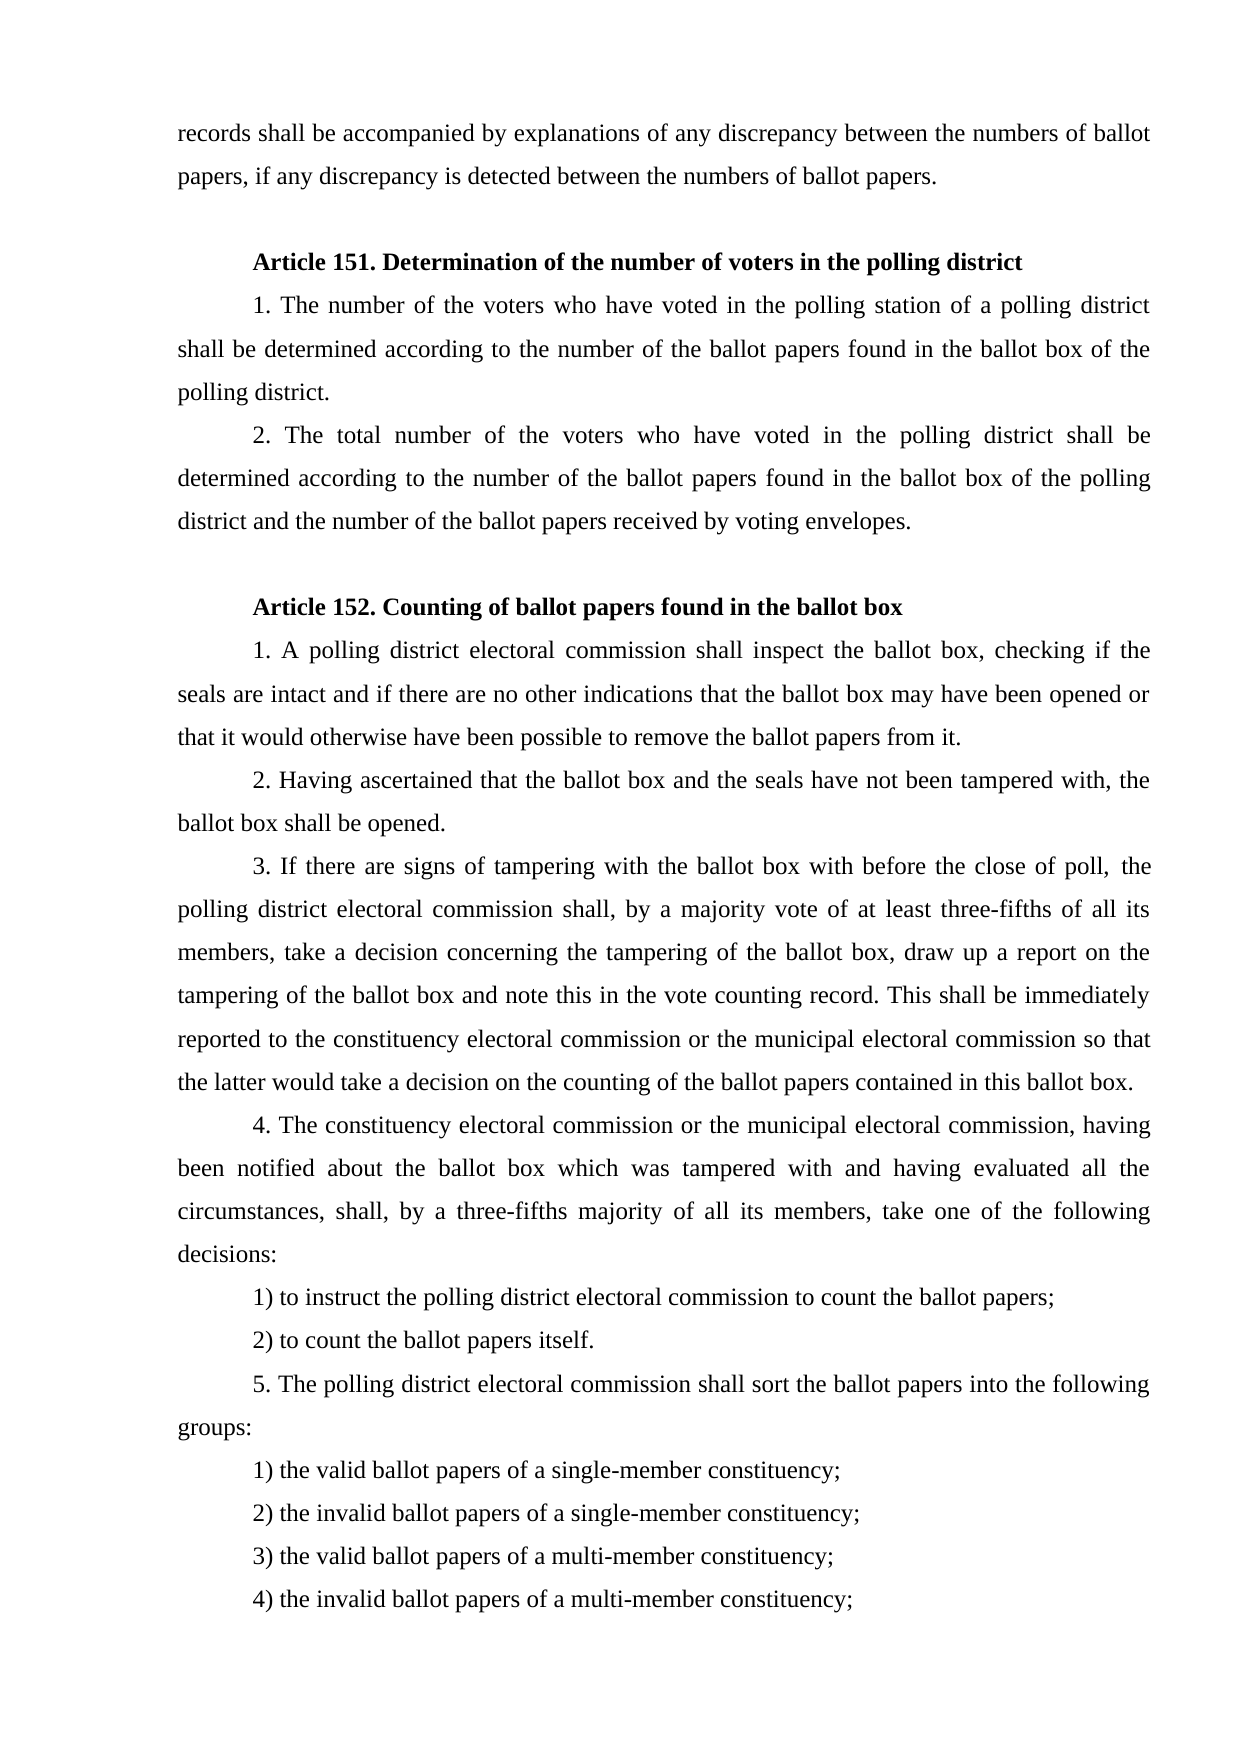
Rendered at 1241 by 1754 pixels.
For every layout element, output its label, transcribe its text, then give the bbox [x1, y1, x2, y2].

text 1) the valid ballot papers of a single-member constituency; [177, 1455, 1152, 1484]
text 3. If there are signs of tampering with the ballot box with before the close of poll, the polling district electoral commission shall, by a majority vote of at least three-fifths of all its members, take a decision concerning the tampering of the ballot box, draw up a report on the tampering of the ballot box and note this in the vote counting record. This shall be immediately reported to the constituency electoral commission or the municipal electoral commission so that the latter would take a decision on the counting of the ballot papers contained in this ballot box. [177, 851, 1152, 1096]
text 1) to instruct the polling district electoral commission to count the ballot papers; [177, 1282, 1152, 1311]
text 2) to count the ballot papers itself. [177, 1326, 1152, 1354]
text 4. The constituency electoral commission or the municipal electoral commission, having been notified about the ballot box which was tampered with and having evaluated all the circumstances, shall, by a three-fifths majority of all its members, take one of the following decisions: [177, 1110, 1152, 1268]
text 1. A polling district electoral commission shall inspect the ballot box, checking if the seals are intact and if there are no other indications that the ballot box may have been opened or that it would otherwise have been possible to remove the ballot papers from it. [177, 636, 1152, 751]
text 2. The total number of the voters who have voted in the polling district shall be determined according to the number of the ballot papers found in the ballot box of the polling district and the number of the ballot papers received by voting envelopes. [177, 420, 1152, 535]
text records shall be accompanied by explanations of any discrepancy between the numbers of ballot papers, if any discrepancy is detected between the numbers of ballot papers. [177, 118, 1152, 190]
text Article 151. Determination of the number of voters in the polling district [177, 247, 1152, 276]
text Article 152. Counting of ballot papers found in the ballot box [177, 592, 1152, 621]
text 3) the valid ballot papers of a multi-member constituency; [177, 1541, 1152, 1570]
text 2) the invalid ballot papers of a single-member constituency; [177, 1498, 1152, 1527]
text 1. The number of the voters who have voted in the polling station of a polling district shall be determined according to the number of the ballot papers found in the ballot box of the polling district. [177, 291, 1152, 406]
text 5. The polling district electoral commission shall sort the ballot papers into the following groups: [177, 1369, 1152, 1441]
text 2. Having ascertained that the ballot box and the seals have not been tampered with, the ballot box shall be opened. [177, 765, 1152, 837]
text 4) the invalid ballot papers of a multi-member constituency; [177, 1584, 1152, 1613]
